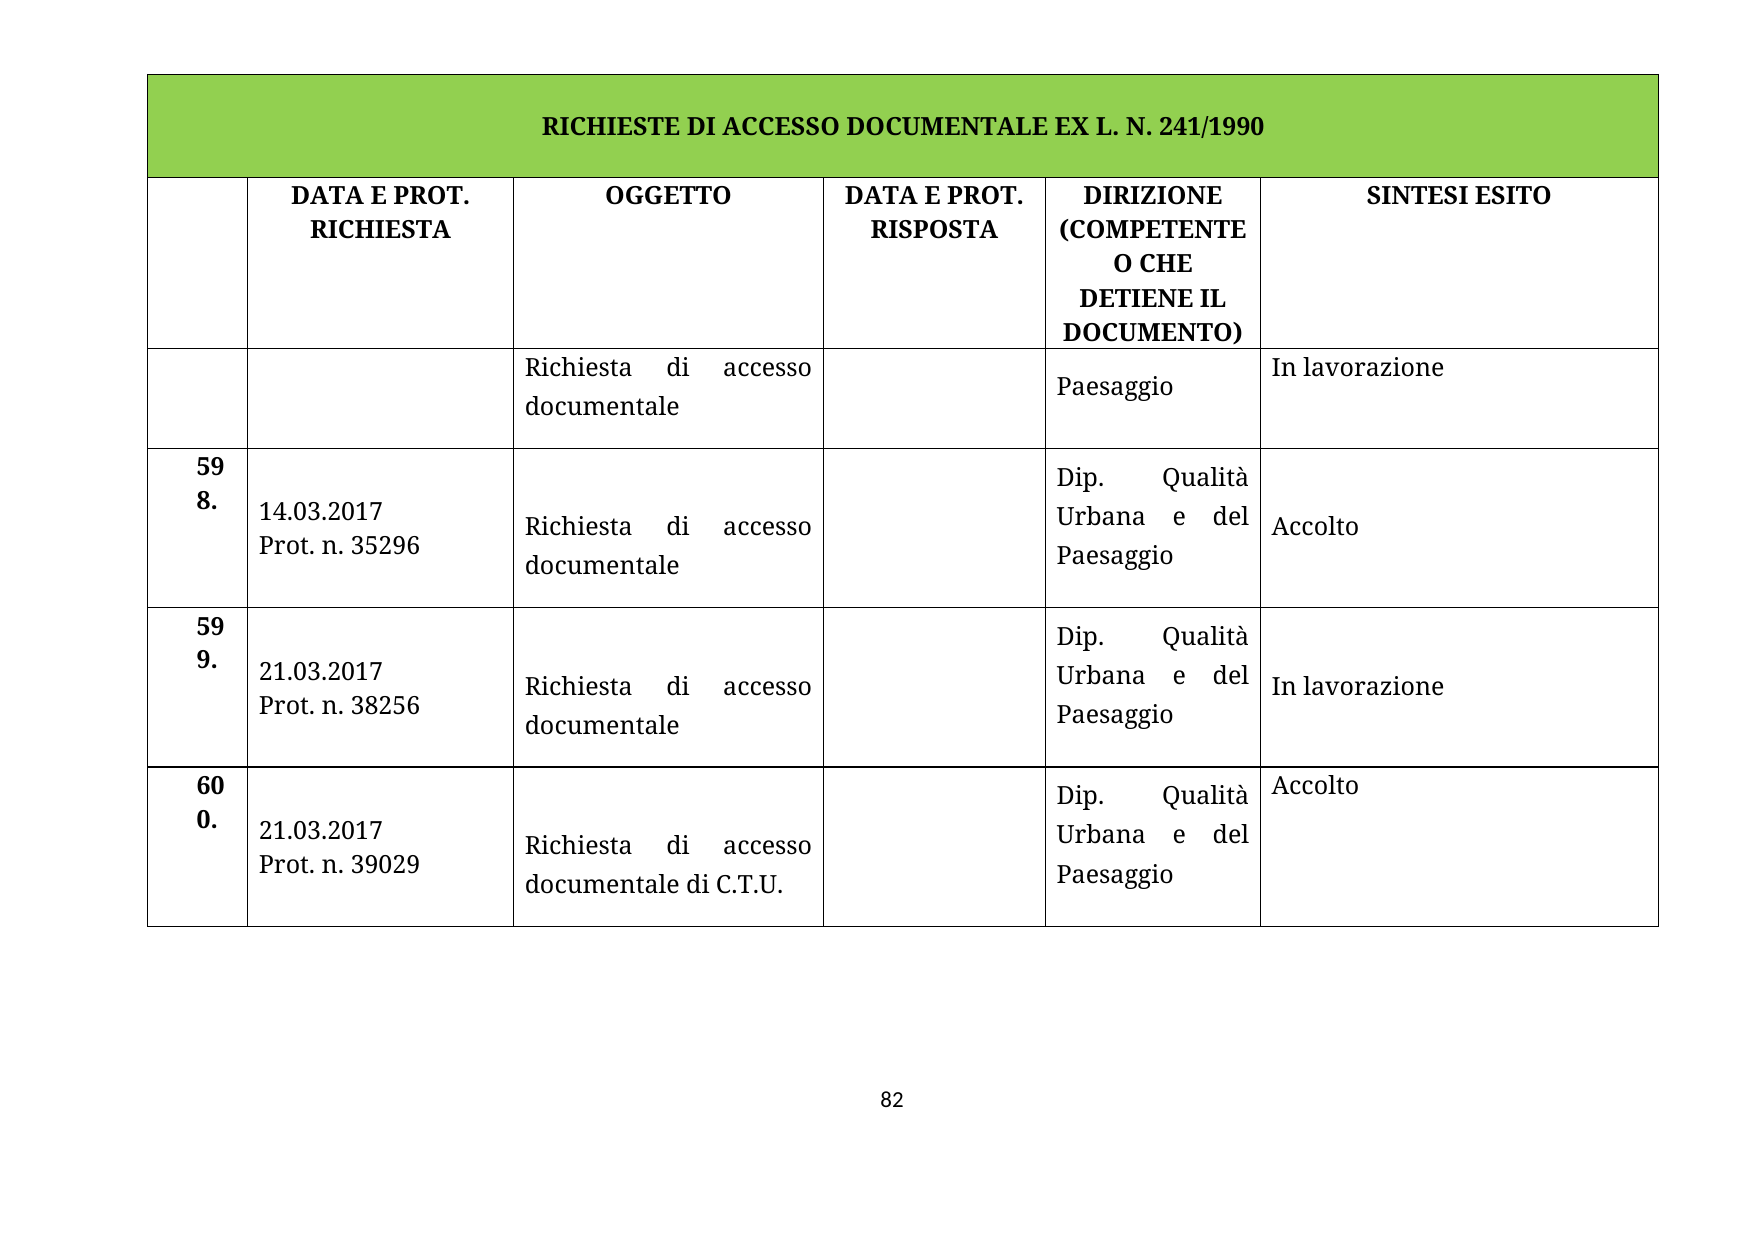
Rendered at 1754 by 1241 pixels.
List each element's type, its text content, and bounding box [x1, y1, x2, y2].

table_cell Richiesta di accesso documentale di C.T.U. [514, 768, 823, 926]
table_cell [824, 349, 1045, 448]
table_cell 14.03.2017 Prot. n. 35296 [248, 449, 513, 607]
table_cell In lavorazione [1261, 349, 1658, 448]
table_cell SINTESI ESITO [1261, 178, 1658, 348]
table_header RICHIESTE DI ACCESSO DOCUMENTALE EX L. N. 241/1990 [148, 75, 1658, 177]
table_cell [248, 349, 513, 448]
table_cell [824, 608, 1045, 766]
table_cell Accolto [1261, 768, 1658, 926]
table_cell In lavorazione [1261, 608, 1658, 766]
table_cell [148, 349, 247, 448]
table_cell Richiesta di accesso documentale [514, 608, 823, 766]
table_cell [824, 449, 1045, 607]
table_cell Dip. Qualità Urbana e del Paesaggio [1046, 449, 1260, 607]
table_cell Richiesta di accesso documentale [514, 449, 823, 607]
table_cell 21.03.2017 Prot. n. 39029 [248, 768, 513, 926]
table_cell OGGETTO [514, 178, 823, 348]
table_cell Accolto [1261, 449, 1658, 607]
table_cell [148, 608, 247, 766]
table_cell [148, 449, 247, 607]
table_cell DATA E PROT. RISPOSTA [824, 178, 1045, 348]
table_cell Dip. Qualità Urbana e del Paesaggio [1046, 768, 1260, 926]
table_cell Dip. Qualità Urbana e del Paesaggio [1046, 608, 1260, 766]
table_cell [148, 768, 247, 926]
table_cell DIRIZIONE (COMPETENTE O CHE DETIENE IL DOCUMENTO) [1046, 178, 1260, 348]
table_cell 21.03.2017 Prot. n. 38256 [248, 608, 513, 766]
table_cell Paesaggio [1046, 349, 1260, 448]
table_cell Richiesta di accesso documentale [514, 349, 823, 448]
table_cell [148, 178, 247, 348]
table_cell [824, 768, 1045, 926]
table_cell DATA E PROT. RICHIESTA [248, 178, 513, 348]
